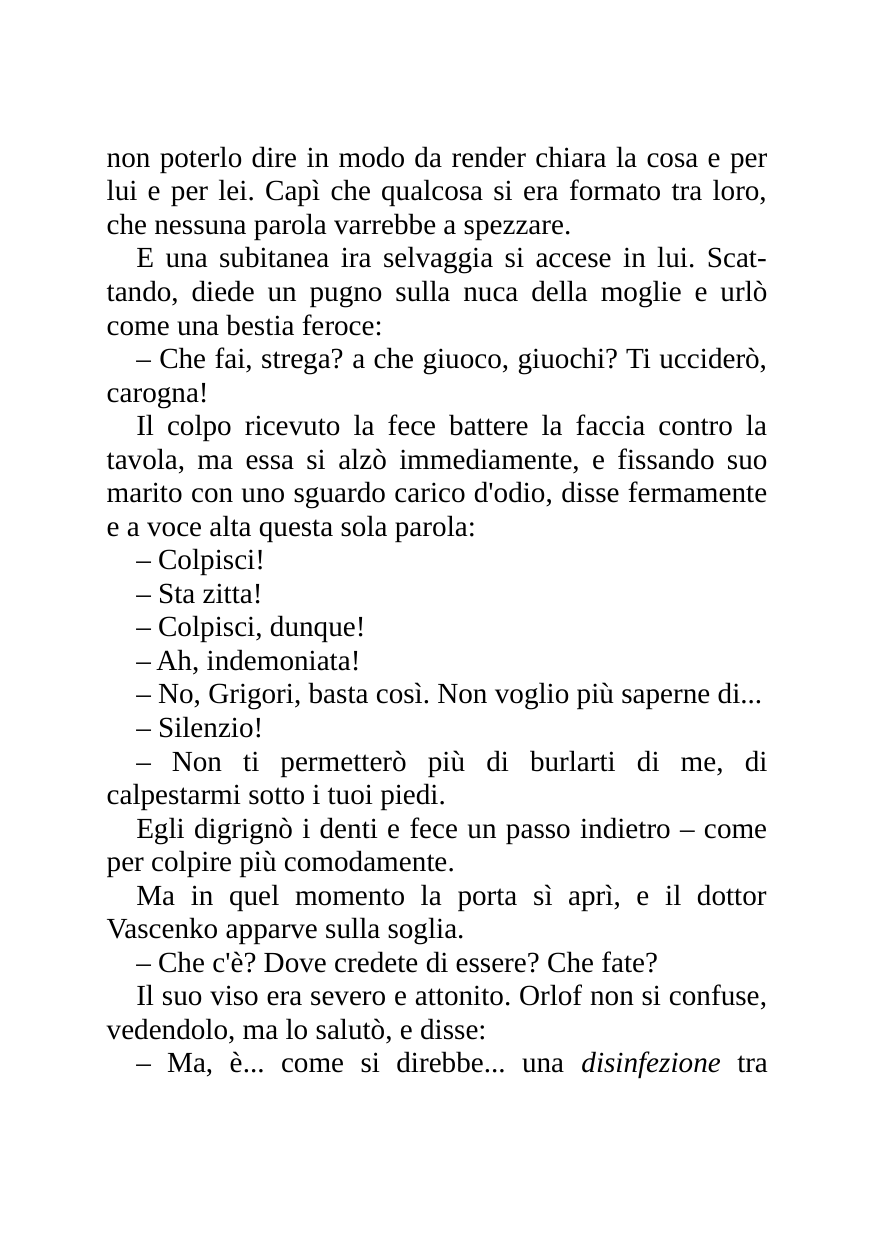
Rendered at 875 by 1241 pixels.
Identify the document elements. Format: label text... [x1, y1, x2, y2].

text – Colpisci, dunque! [106, 609, 768, 643]
text E una subitanea ira selvaggia si accese in lui. Scat-tando, diede un pugno sulla nuca della moglie e urlò come una bestia feroce: [106, 241, 768, 341]
text – Colpisci! [106, 542, 768, 576]
text Ma in quel momento la porta sì aprì, e il dottor Vascenko apparve sulla soglia. [106, 878, 768, 945]
text – Ah, indemoniata! [106, 643, 768, 677]
text – Che fai, strega? a che giuoco, giuochi? Ti ucciderò, carogna! [106, 341, 768, 408]
text – Sta zitta! [106, 576, 768, 609]
text – Che c'è? Dove credete di essere? Che fate? [106, 945, 768, 978]
text Il colpo ricevuto la fece battere la faccia contro la tavola, ma essa si alzò immediamente, e fissando suo marito con uno sguardo carico d'odio, disse fermamente e a voce alta questa sola parola: [106, 408, 768, 542]
text – Silenzio! [106, 710, 768, 744]
text – Ma, è... come si direbbe... una disinfezione tra [106, 1046, 768, 1079]
text Egli digrignò i denti e fece un passo indietro – come per colpire più comodamente. [106, 811, 768, 878]
text non poterlo dire in modo da render chiara la cosa e per lui e per lei. Capì che qualcosa si era formato tra loro, che nessuna parola varrebbe a spezzare. [106, 140, 768, 241]
text Il suo viso era severo e attonito. Orlof non si confuse, vedendolo, ma lo salutò, e disse: [106, 978, 768, 1046]
text – No, Grigori, basta così. Non voglio più saperne di... [106, 677, 768, 710]
text – Non ti permetterò più di burlarti di me, di calpestarmi sotto i tuoi piedi. [106, 744, 768, 811]
